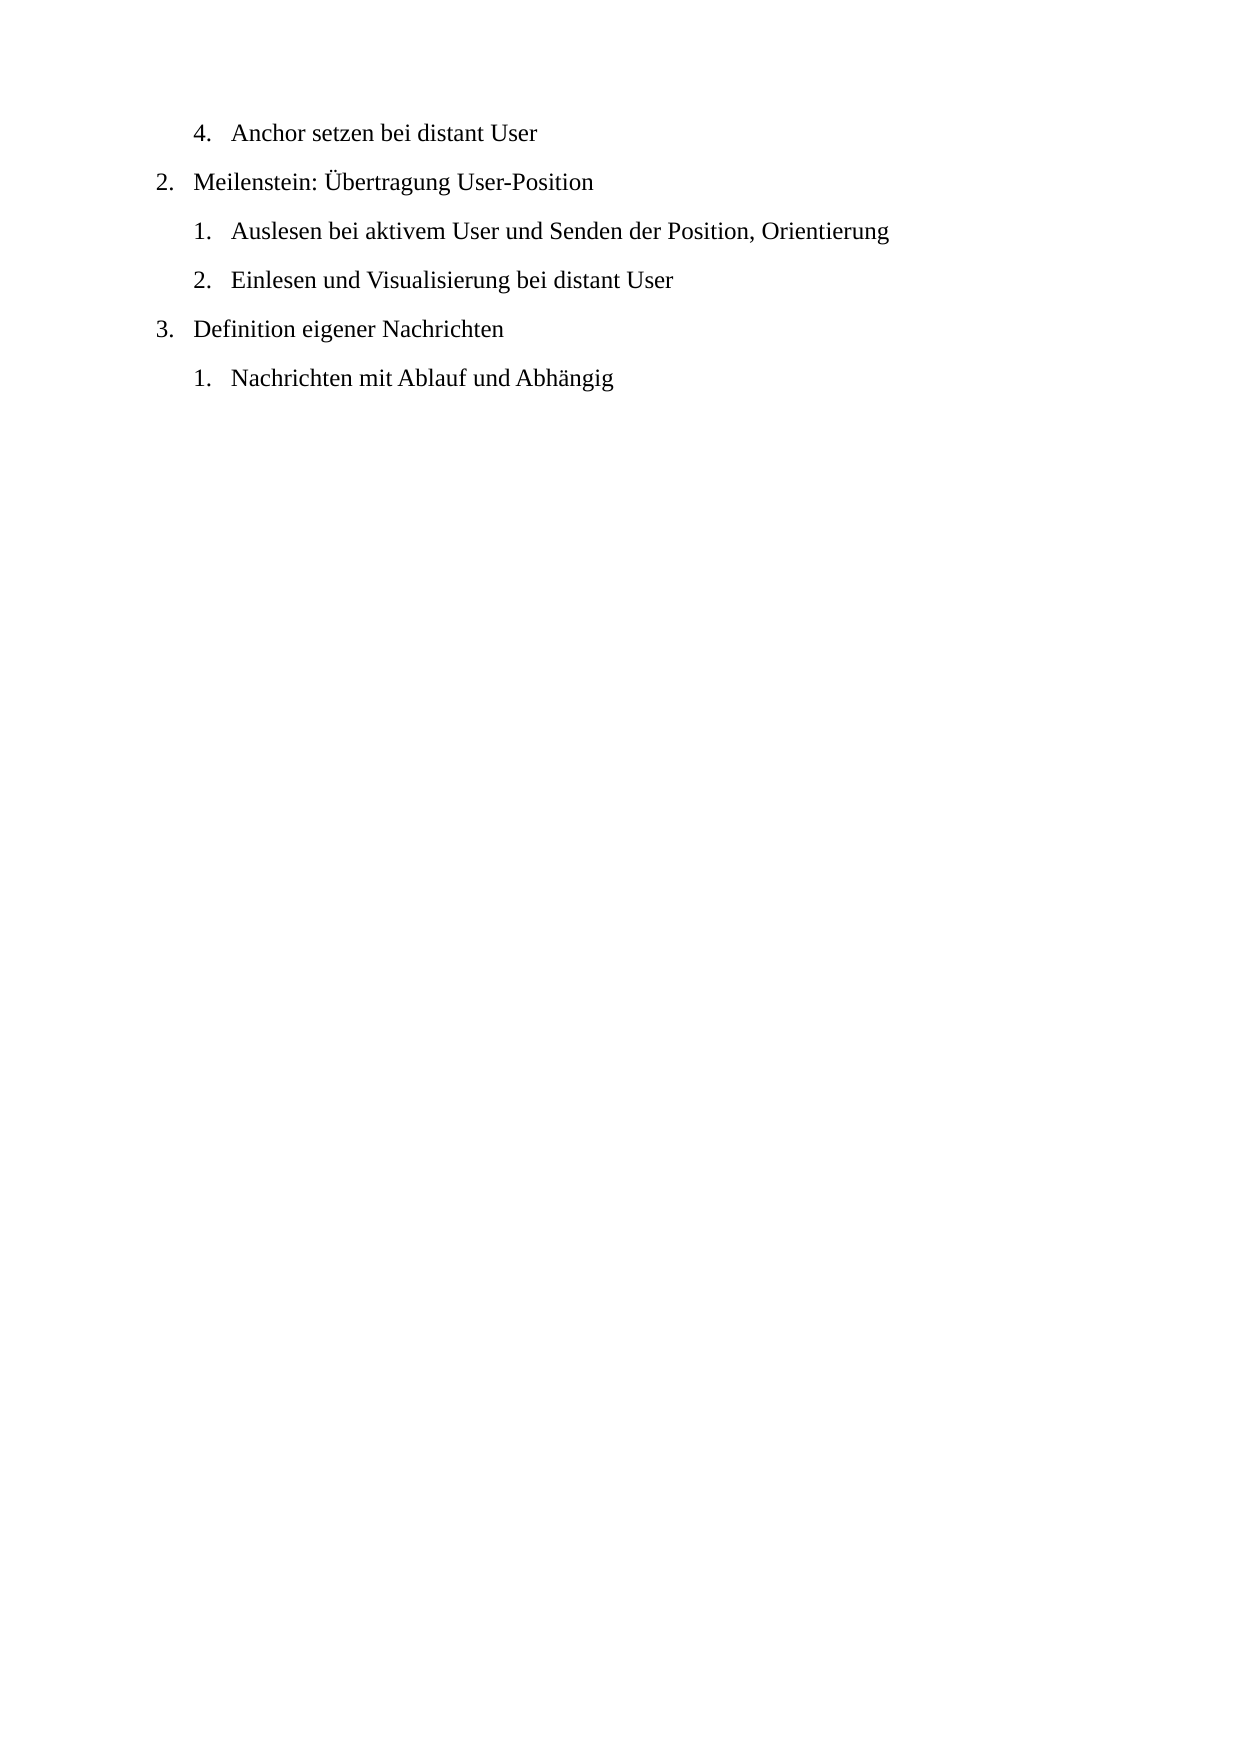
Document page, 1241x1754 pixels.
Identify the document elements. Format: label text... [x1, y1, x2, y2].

list Anchor setzen bei distant User [193, 118, 1122, 147]
list Meilenstein: Übertragung User-Position [156, 167, 1122, 196]
list Auslesen bei aktivem User und Senden der Position, Orientierung [193, 216, 1122, 245]
list Einlesen und Visualisierung bei distant User [193, 265, 1122, 294]
list Definition eigener Nachrichten [156, 314, 1122, 343]
list Nachrichten mit Ablauf und Abhängig [193, 363, 1122, 392]
